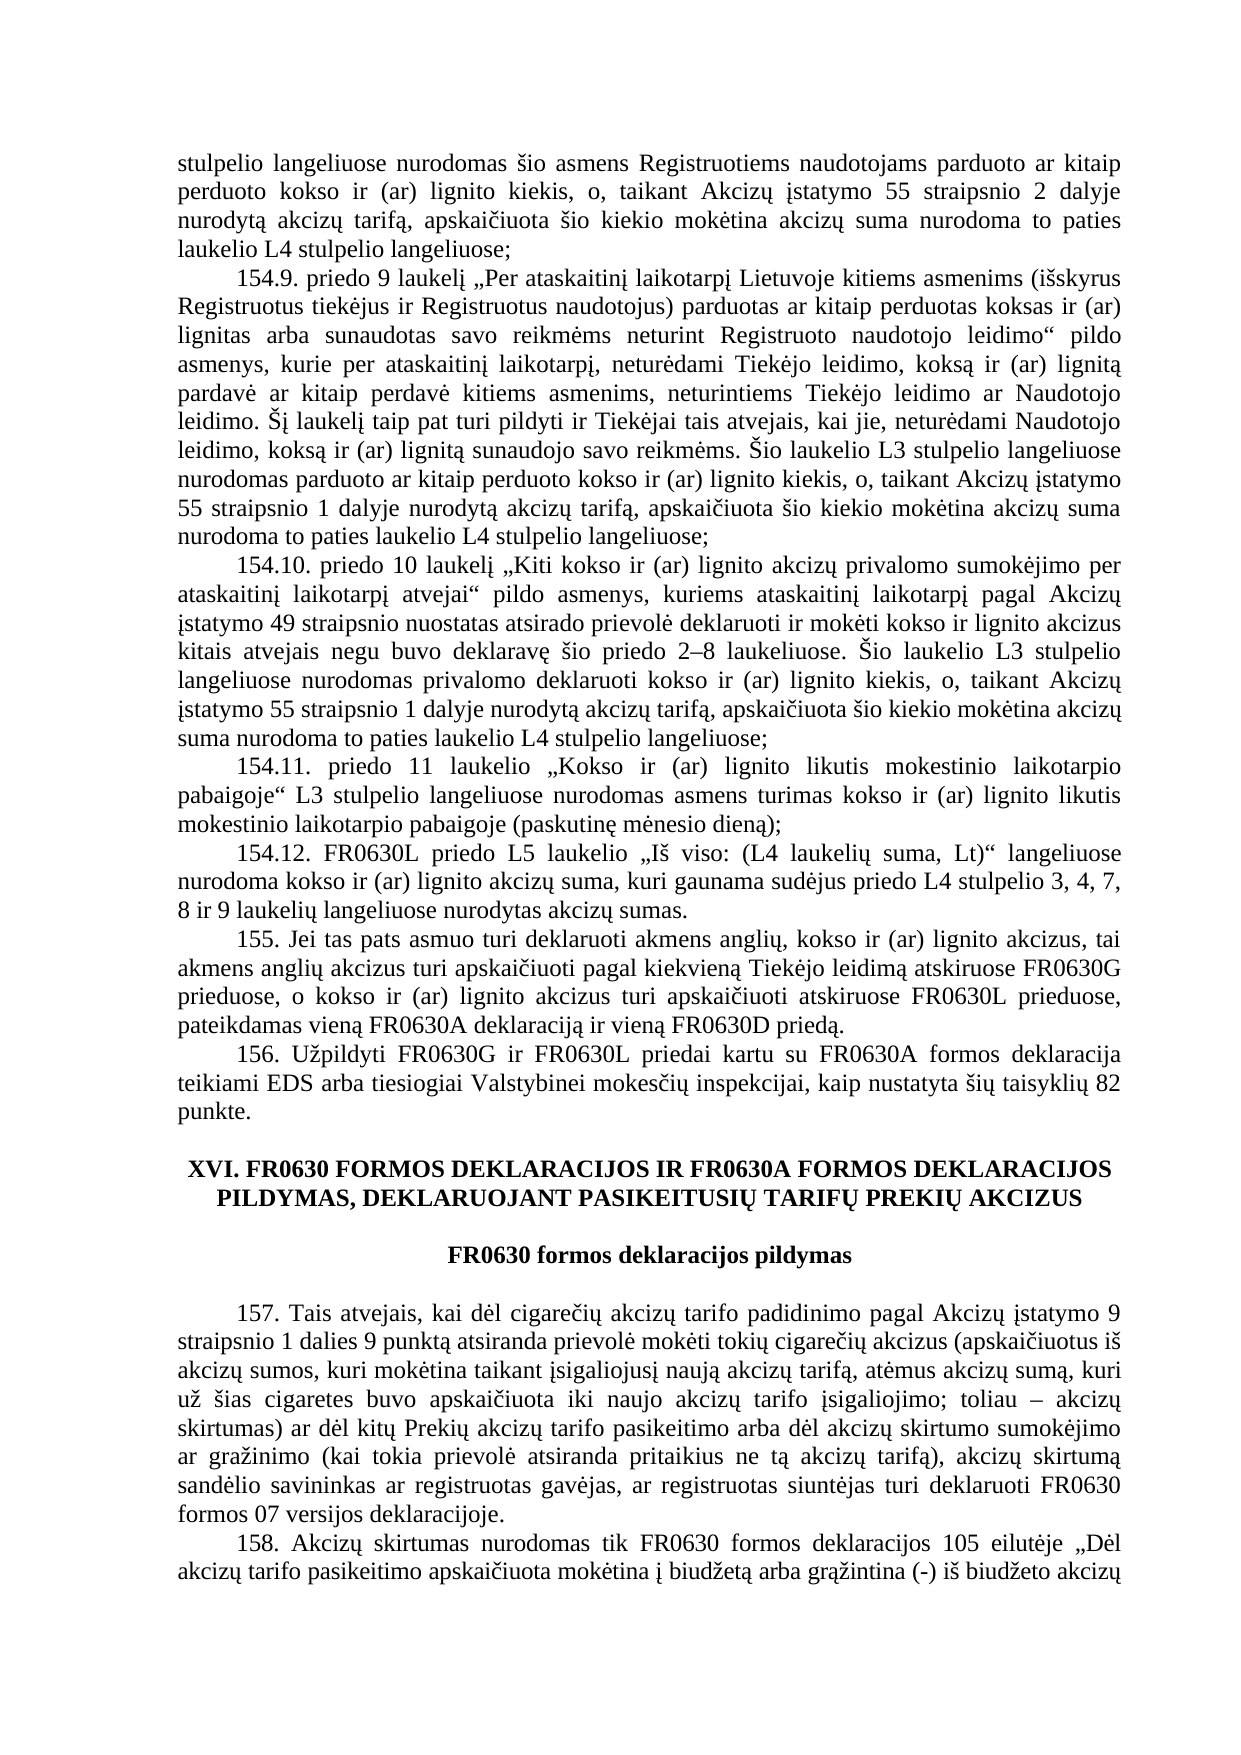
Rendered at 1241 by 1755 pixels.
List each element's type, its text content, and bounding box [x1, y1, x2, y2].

text 154.9. priedo 9 laukelį „Per ataskaitinį laikotarpį Lietuvoje kitiems asmenims (išskyrus Registruotus tiekėjus ir Registruotus naudotojus) parduotas ar kitaip perduotas koksas ir (ar) lignitas arba sunaudotas savo reikmėms neturint Registruoto naudotojo leidimo“ pildo asmenys, kurie per ataskaitinį laikotarpį, neturėdami Tiekėjo leidimo, koksą ir (ar) lignitą pardavė ar kitaip perdavė kitiems asmenims, neturintiems Tiekėjo leidimo ar Naudotojo leidimo. Šį laukelį taip pat turi pildyti ir Tiekėjai tais atvejais, kai jie, neturėdami Naudotojo leidimo, koksą ir (ar) lignitą sunaudojo savo reikmėms. Šio laukelio L3 stulpelio langeliuose nurodomas parduoto ar kitaip perduoto kokso ir (ar) lignito kiekis, o, taikant Akcizų įstatymo 55 straipsnio 1 dalyje nurodytą akcizų tarifą, apskaičiuota šio kiekio mokėtina akcizų suma nurodoma to paties laukelio L4 stulpelio langeliuose; [177, 263, 1122, 550]
text stulpelio langeliuose nurodomas šio asmens Registruotiems naudotojams parduoto ar kitaip perduoto kokso ir (ar) lignito kiekis, o, taikant Akcizų įstatymo 55 straipsnio 2 dalyje nurodytą akcizų tarifą, apskaičiuota šio kiekio mokėtina akcizų suma nurodoma to paties laukelio L4 stulpelio langeliuose; [177, 148, 1122, 263]
text 156. Užpildyti FR0630G ir FR0630L priedai kartu su FR0630A formos deklaracija teikiami EDS arba tiesiogiai Valstybinei mokesčių inspekcijai, kaip nustatyta šių taisyklių 82 punkte. [177, 1039, 1122, 1125]
text FR0630 formos deklaracijos pildymas [177, 1240, 1122, 1269]
text 158. Akcizų skirtumas nurodomas tik FR0630 formos deklaracijos 105 eilutėje „Dėl akcizų tarifo pasikeitimo apskaičiuota mokėtina į biudžetą arba grąžintina (-) iš biudžeto akcizų [177, 1528, 1122, 1585]
text 154.10. priedo 10 laukelį „Kiti kokso ir (ar) lignito akcizų privalomo sumokėjimo per ataskaitinį laikotarpį atvejai“ pildo asmenys, kuriems ataskaitinį laikotarpį pagal Akcizų įstatymo 49 straipsnio nuostatas atsirado prievolė deklaruoti ir mokėti kokso ir lignito akcizus kitais atvejais negu buvo deklaravę šio priedo 2–8 laukeliuose. Šio laukelio L3 stulpelio langeliuose nurodomas privalomo deklaruoti kokso ir (ar) lignito kiekis, o, taikant Akcizų įstatymo 55 straipsnio 1 dalyje nurodytą akcizų tarifą, apskaičiuota šio kiekio mokėtina akcizų suma nurodoma to paties laukelio L4 stulpelio langeliuose; [177, 550, 1122, 751]
text 155. Jei tas pats asmuo turi deklaruoti akmens anglių, kokso ir (ar) lignito akcizus, tai akmens anglių akcizus turi apskaičiuoti pagal kiekvieną Tiekėjo leidimą atskiruose FR0630G prieduose, o kokso ir (ar) lignito akcizus turi apskaičiuoti atskiruose FR0630L prieduose, pateikdamas vieną FR0630A deklaraciją ir vieną FR0630D priedą. [177, 924, 1122, 1039]
text 154.11. priedo 11 laukelio „Kokso ir (ar) lignito likutis mokestinio laikotarpio pabaigoje“ L3 stulpelio langeliuose nurodomas asmens turimas kokso ir (ar) lignito likutis mokestinio laikotarpio pabaigoje (paskutinę mėnesio dieną); [177, 751, 1122, 838]
text XVI. FR0630 FORMOS DEKLARACIJOS IR FR0630A FORMOS DEKLARACIJOS PILDYMAS, DEKLARUOJANT PASIKEITUSIŲ TARIFŲ PREKIŲ AKCIZUS [177, 1154, 1122, 1211]
text 154.12. FR0630L priedo L5 laukelio „Iš viso: (L4 laukelių suma, Lt)“ langeliuose nurodoma kokso ir (ar) lignito akcizų suma, kuri gaunama sudėjus priedo L4 stulpelio 3, 4, 7, 8 ir 9 laukelių langeliuose nurodytas akcizų sumas. [177, 838, 1122, 924]
text 157. Tais atvejais, kai dėl cigarečių akcizų tarifo padidinimo pagal Akcizų įstatymo 9 straipsnio 1 dalies 9 punktą atsiranda prievolė mokėti tokių cigarečių akcizus (apskaičiuotus iš akcizų sumos, kuri mokėtina taikant įsigaliojusį naują akcizų tarifą, atėmus akcizų sumą, kuri už šias cigaretes buvo apskaičiuota iki naujo akcizų tarifo įsigaliojimo; toliau – akcizų skirtumas) ar dėl kitų Prekių akcizų tarifo pasikeitimo arba dėl akcizų skirtumo sumokėjimo ar gražinimo (kai tokia prievolė atsiranda pritaikius ne tą akcizų tarifą), akcizų skirtumą sandėlio savininkas ar registruotas gavėjas, ar registruotas siuntėjas turi deklaruoti FR0630 formos 07 versijos deklaracijoje. [177, 1298, 1122, 1528]
